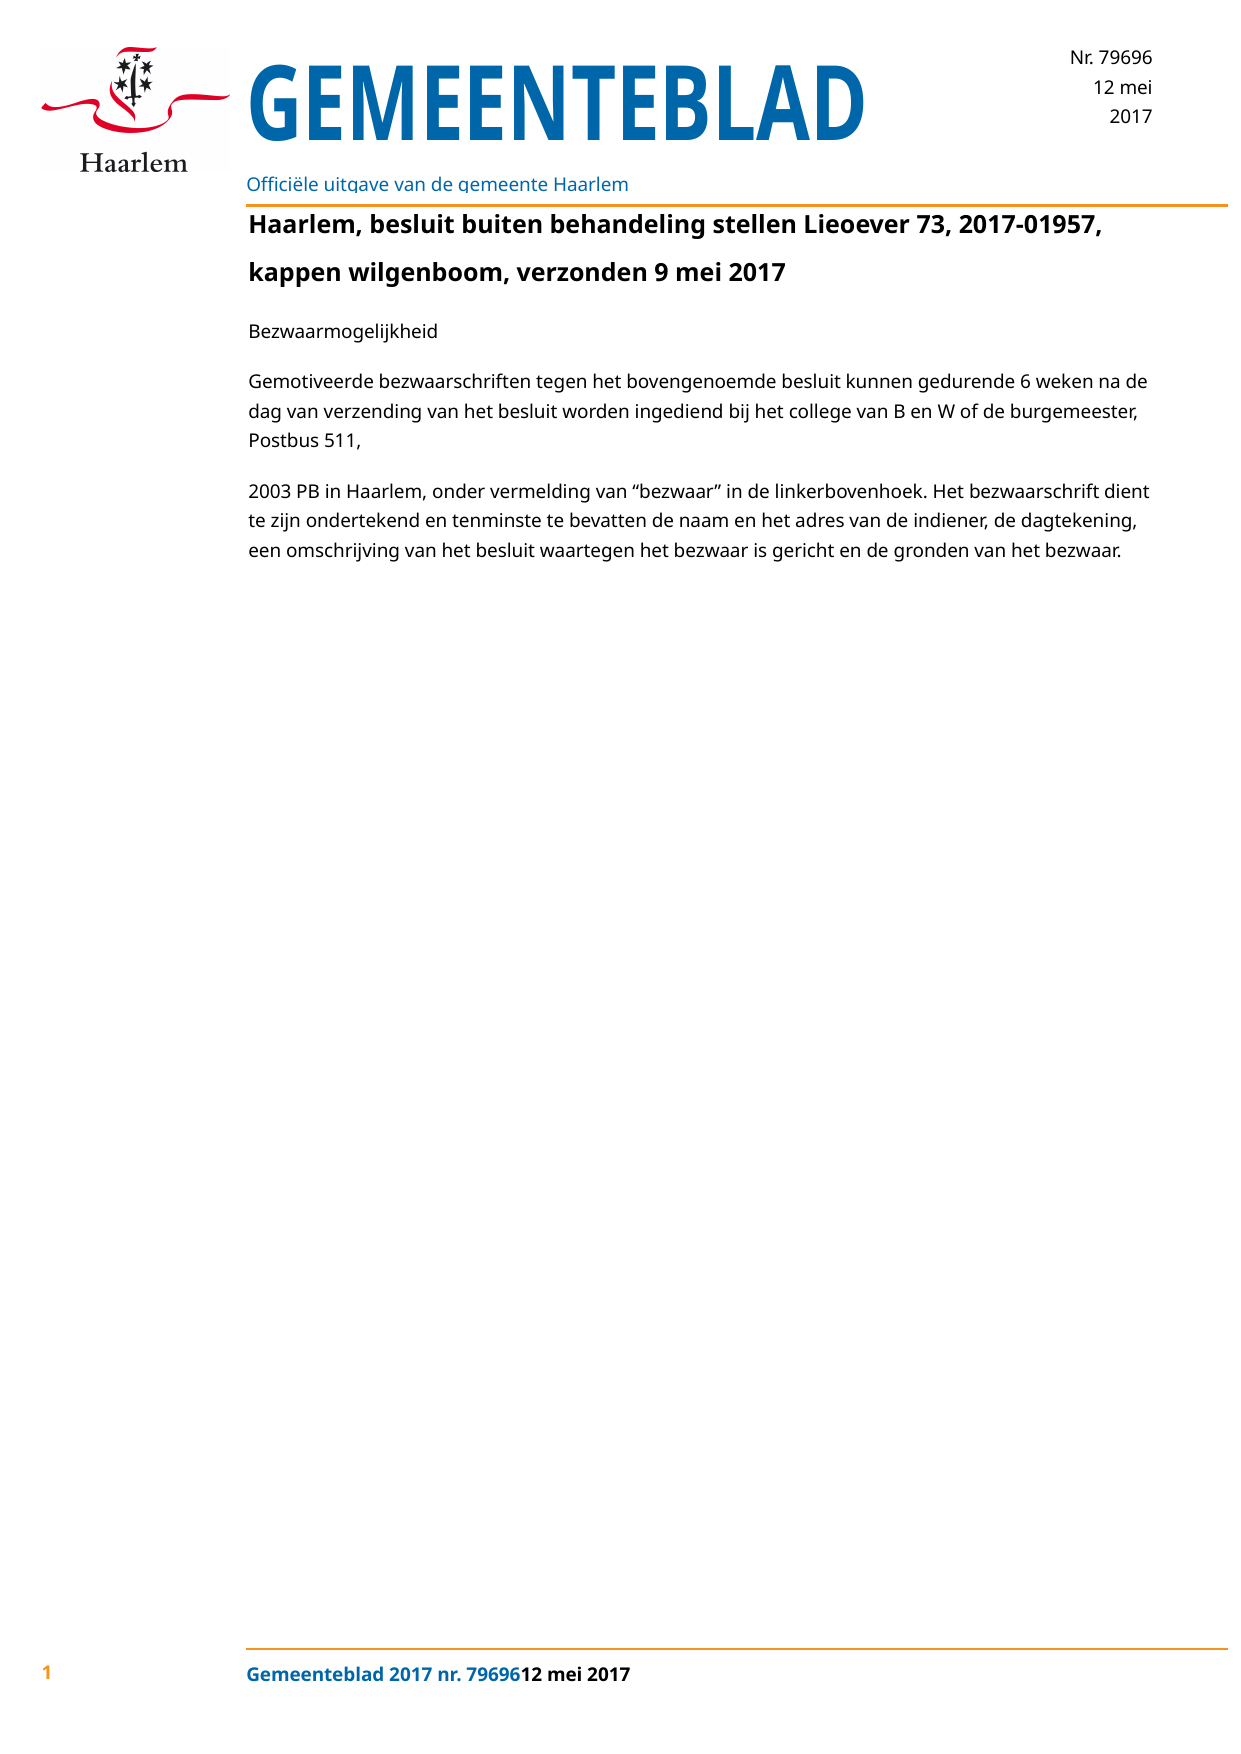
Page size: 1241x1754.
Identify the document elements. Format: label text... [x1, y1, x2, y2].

text 2003 PB in Haarlem, onder vermelding van “bezwaar” in de linkerbovenhoek. Het bezwaarschrift dient te zijn ondertekend en tenminste te bevatten de naam en het adres van de indiener, de dagtekening, een omschrijving van het besluit waartegen het bezwaar is gericht en de gronden van het bezwaar. [248, 478, 1152, 563]
text Haarlem, besluit buiten behandeling stellen Lieoever 73, 2017-01957, kappen wilgenboom, verzonden 9 mei 2017 [248, 207, 1152, 288]
text Gemotiveerde bezwaarschriften tegen het bovengenoemde besluit kunnen gedurende 6 weken na de dag van verzending van het besluit worden ingediend bij het college van B en W of de burgemeester, Postbus 511, [248, 368, 1152, 453]
picture [41, 47, 231, 172]
text Bezwaarmogelijkheid [248, 318, 1152, 344]
